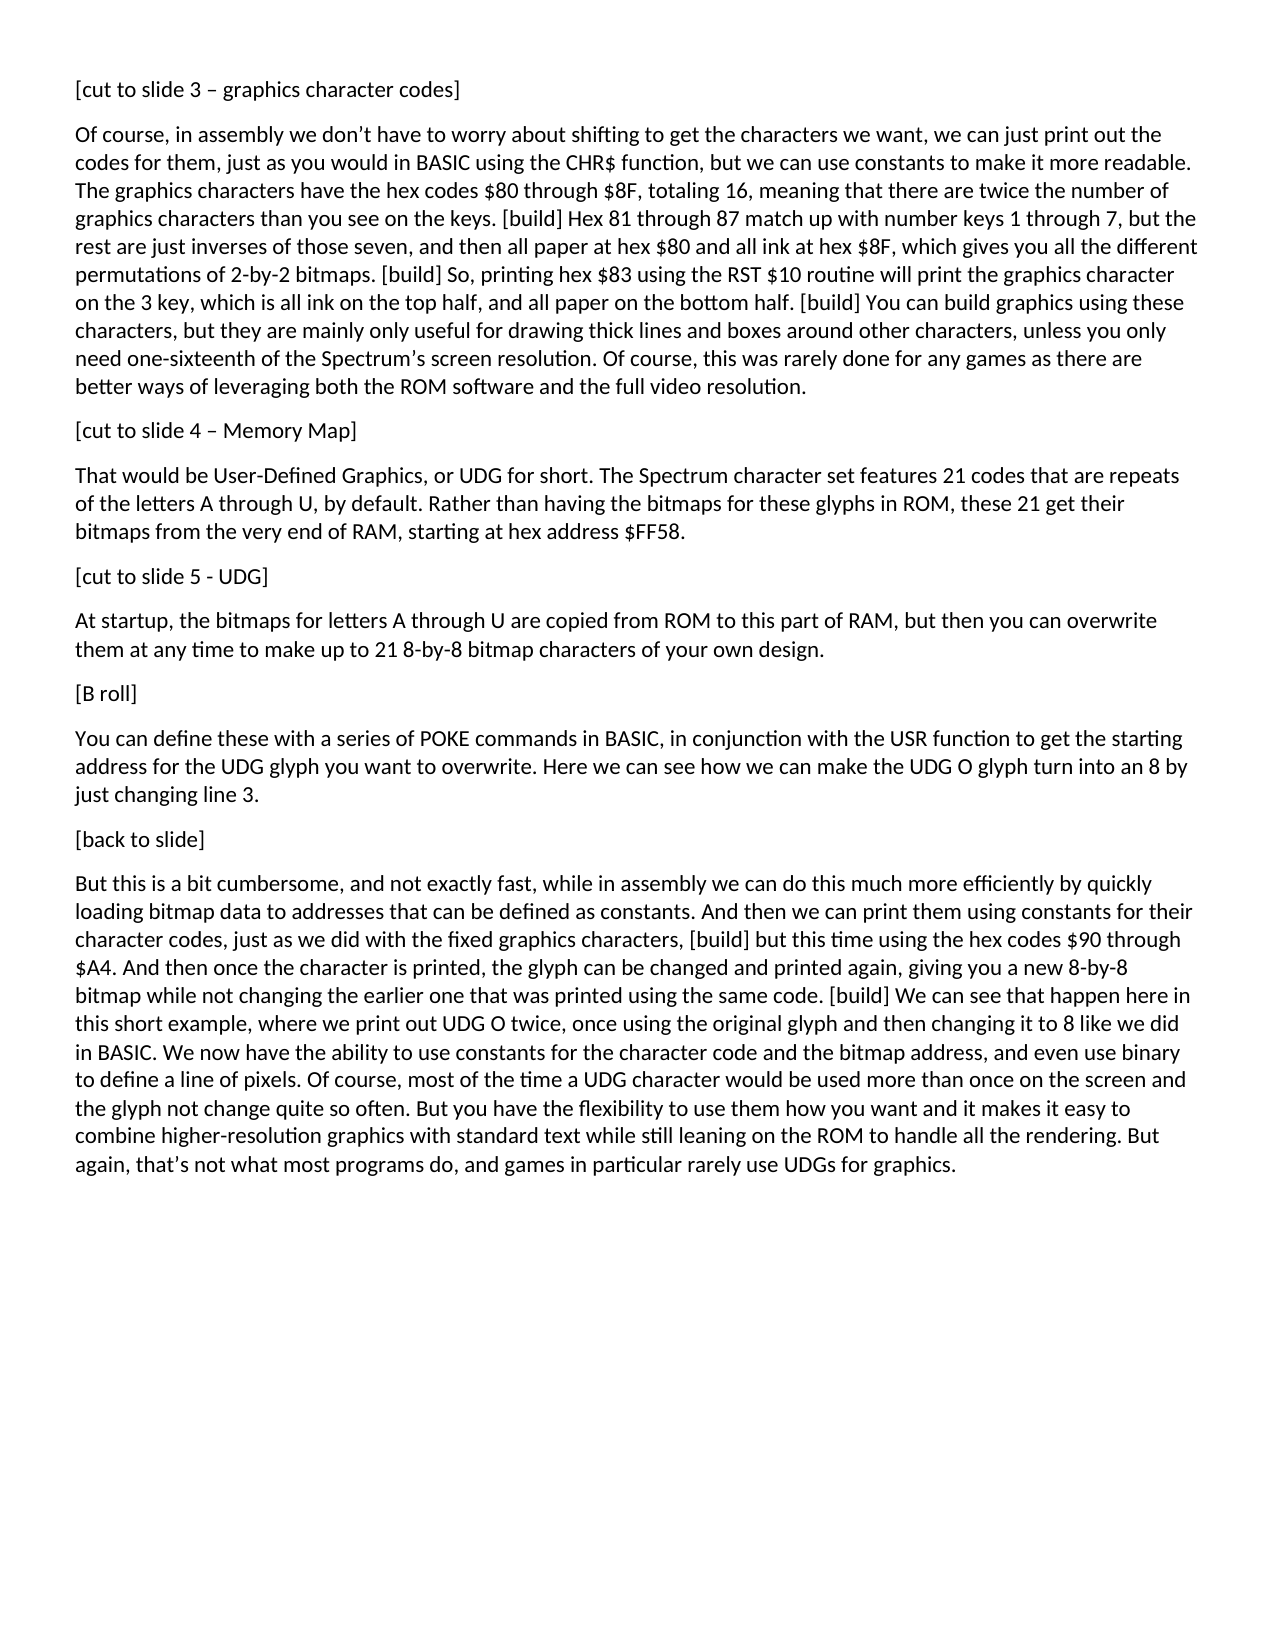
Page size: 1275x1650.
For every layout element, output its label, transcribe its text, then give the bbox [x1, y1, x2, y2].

text At startup, the bitmaps for letters A through U are copied from ROM to this part of RAM, but then you can overwrite them at any time to make up to 21 8-by-8 bitmap characters of your own design. [75, 607, 1200, 663]
text But this is a bit cumbersome, and not exactly fast, while in assembly we can do this much more efficiently by quickly loading bitmap data to addresses that can be defined as constants. And then we can print them using constants for their character codes, just as we did with the fixed graphics characters, [build] but this time using the hex codes $90 through $A4. And then once the character is printed, the glyph can be changed and printed again, giving you a new 8-by-8 bitmap while not changing the earlier one that was printed using the same code. [build] We can see that happen here in this short example, where we print out UDG O twice, once using the original glyph and then changing it to 8 like we did in BASIC. We now have the ability to use constants for the character code and the bitmap address, and even use binary to define a line of pixels. Of course, most of the time a UDG character would be used more than once on the screen and the glyph not change quite so often. But you have the flexibility to use them how you want and it makes it easy to combine higher-resolution graphics with standard text while still leaning on the ROM to handle all the rendering. But again, that’s not what most programs do, and games in particular rarely use UDGs for graphics. [75, 869, 1200, 1178]
text You can define these with a series of POKE commands in BASIC, in conjunction with the USR function to get the starting address for the UDG glyph you want to overwrite. Here we can see how we can make the UDG O glyph turn into an 8 by just changing line 3. [75, 724, 1200, 808]
text [cut to slide 5 - UDG] [75, 562, 1200, 590]
text That would be User-Defined Graphics, or UDG for short. The Spectrum character set features 21 codes that are repeats of the letters A through U, by default. Rather than having the bitmaps for these glyphs in ROM, these 21 get their bitmaps from the very end of RAM, starting at hex address $FF58. [75, 461, 1200, 545]
text [back to slide] [75, 825, 1200, 853]
text [cut to slide 4 – Memory Map] [75, 417, 1200, 444]
text [cut to slide 3 – graphics character codes] [75, 75, 1200, 103]
text [B roll] [75, 679, 1200, 707]
text Of course, in assembly we don’t have to worry about shifting to get the characters we want, we can just print out the codes for them, just as you would in BASIC using the CHR$ function, but we can use constants to make it more readable. The graphics characters have the hex codes $80 through $8F, totaling 16, meaning that there are twice the number of graphics characters than you see on the keys. [build] Hex 81 through 87 match up with number keys 1 through 7, but the rest are just inverses of those seven, and then all paper at hex $80 and all ink at hex $8F, which gives you all the different permutations of 2-by-2 bitmaps. [build] So, printing hex $83 using the RST $10 routine will print the graphics character on the 3 key, which is all ink on the top half, and all paper on the bottom half. [build] You can build graphics using these characters, but they are mainly only useful for drawing thick lines and boxes around other characters, unless you only need one-sixteenth of the Spectrum’s screen resolution. Of course, this was rarely done for any games as there are better ways of leveraging both the ROM software and the full video resolution. [75, 120, 1200, 400]
